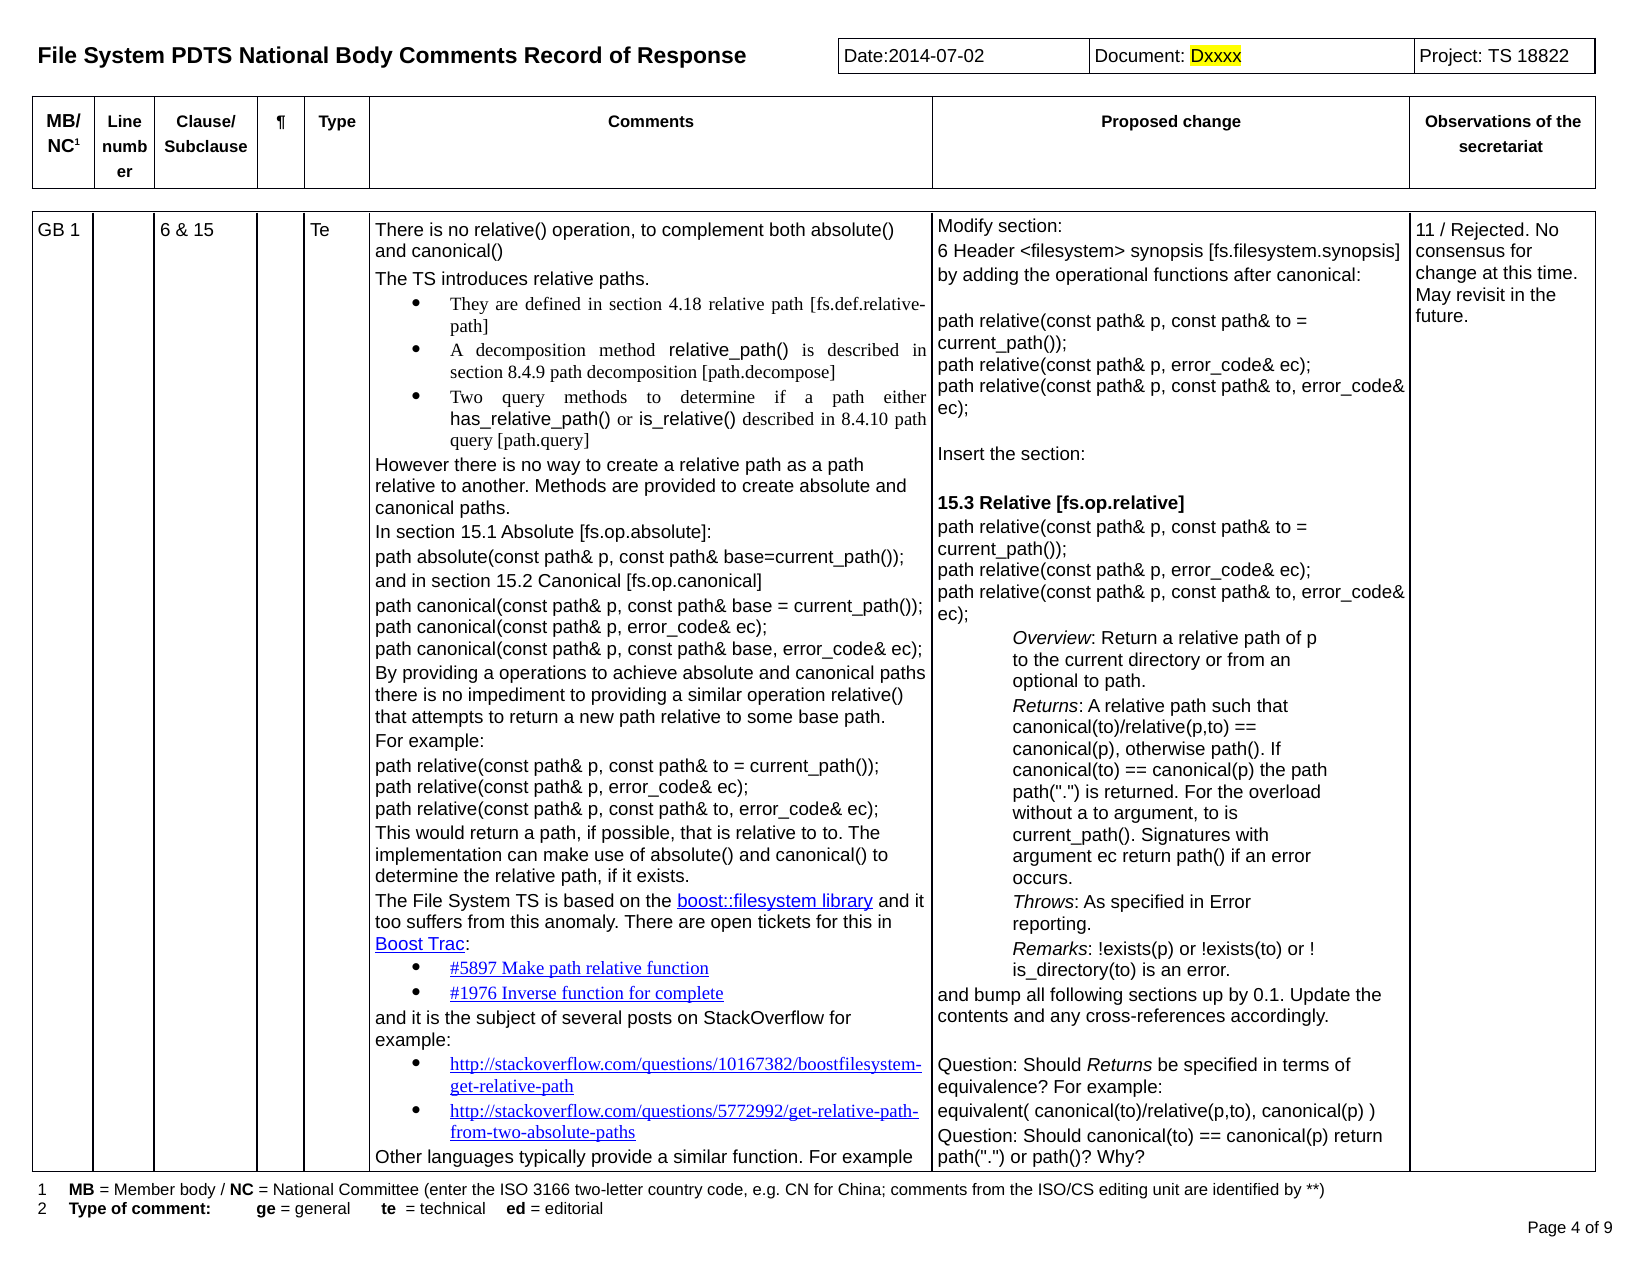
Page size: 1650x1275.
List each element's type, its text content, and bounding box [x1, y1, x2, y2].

table_cell Te [305, 212, 369, 1171]
table_cell 6 & 15 [155, 212, 257, 1171]
table_cell [258, 212, 304, 1171]
table_cell There is no relative() operation, to complement both absolute() and canonical() The TS introduces relative paths. They are defined in section 4.18 relative path [fs.def.relative-path] A decomposition method relative_path() is described in section 8.4.9 path decomposition [path.decompose] Two query methods to determine if a path either has_relative_path() or is_relative() described in 8.4.10 path query [path.query] However there is no way to create a relative path as a path relative to another. Methods are provided to create absolute and canonical paths. In section 15.1 Absolute [fs.op.absolute]: path absolute(const path& p, const path& base=current_path()); and in section 15.2 Canonical [fs.op.canonical] path canonical(const path& p, const path& base = current_path()); path canonical(const path& p, error_code& ec); path canonical(const path& p, const path& base, error_code& ec); By providing a operations to achieve absolute and canonical paths there is no impediment to providing a similar operation relative() that attempts to return a new path relative to some base path. For example: path relative(const path& p, const path& to = current_path()); path relative(const path& p, error_code& ec); path relative(const path& p, const path& to, error_code& ec); This would return a path, if possible, that is relative to to. The implementation can make use of absolute() and canonical() to determine the relative path, if it exists. The File System TS is based on the ​boost::filesystem library and it too suffers from this anomaly. There are open tickets for this in ​Boost Trac: ​#5897 Make path relative function ​#1976 Inverse function for complete and it is the subject of several posts on StackOverflow for example: ​http://stackoverflow.com/questions/10167382/boostfilesystem-get-relative-path ​http://stackoverflow.com/questions/5772992/get-relative-path-from-two-absolute-paths Other languages typically provide a similar function. For example [370, 212, 932, 1171]
table_cell Modify section: 6 Header <filesystem> synopsis [fs.filesystem.synopsis] by adding the operational functions after canonical: path relative(const path& p, const path& to = current_path()); path relative(const path& p, error_code& ec); path relative(const path& p, const path& to, error_code& ec); Insert the section: 15.3 Relative [fs.op.relative] path relative(const path& p, const path& to = current_path()); path relative(const path& p, error_code& ec); path relative(const path& p, const path& to, error_code& ec); Overview: Return a relative path of p to the current directory or from an optional to path. Returns: A relative path such that canonical(to)/relative(p,to) == canonical(p), otherwise path(). If canonical(to) == canonical(p) the path path(".") is returned. For the overload without a to argument, to is current_path(). Signatures with argument ec return path() if an error occurs. Throws: As specified in Error reporting. Remarks: !exists(p) or !exists(to) or !is_directory(to) is an error. and bump all following sections up by 0.1. Update the contents and any cross-references accordingly. Question: Should Returns be specified in terms of equivalence? For example: equivalent( canonical(to)/relative(p,to), canonical(p) ) Question: Should canonical(to) == canonical(p) return path(".") or path()? Why? [933, 212, 1410, 1171]
table_cell 11 / Rejected. No consensus for change at this time. May revisit in the future. [1411, 212, 1595, 1171]
table_cell [94, 212, 154, 1171]
table_cell GB 1 [33, 212, 93, 1171]
